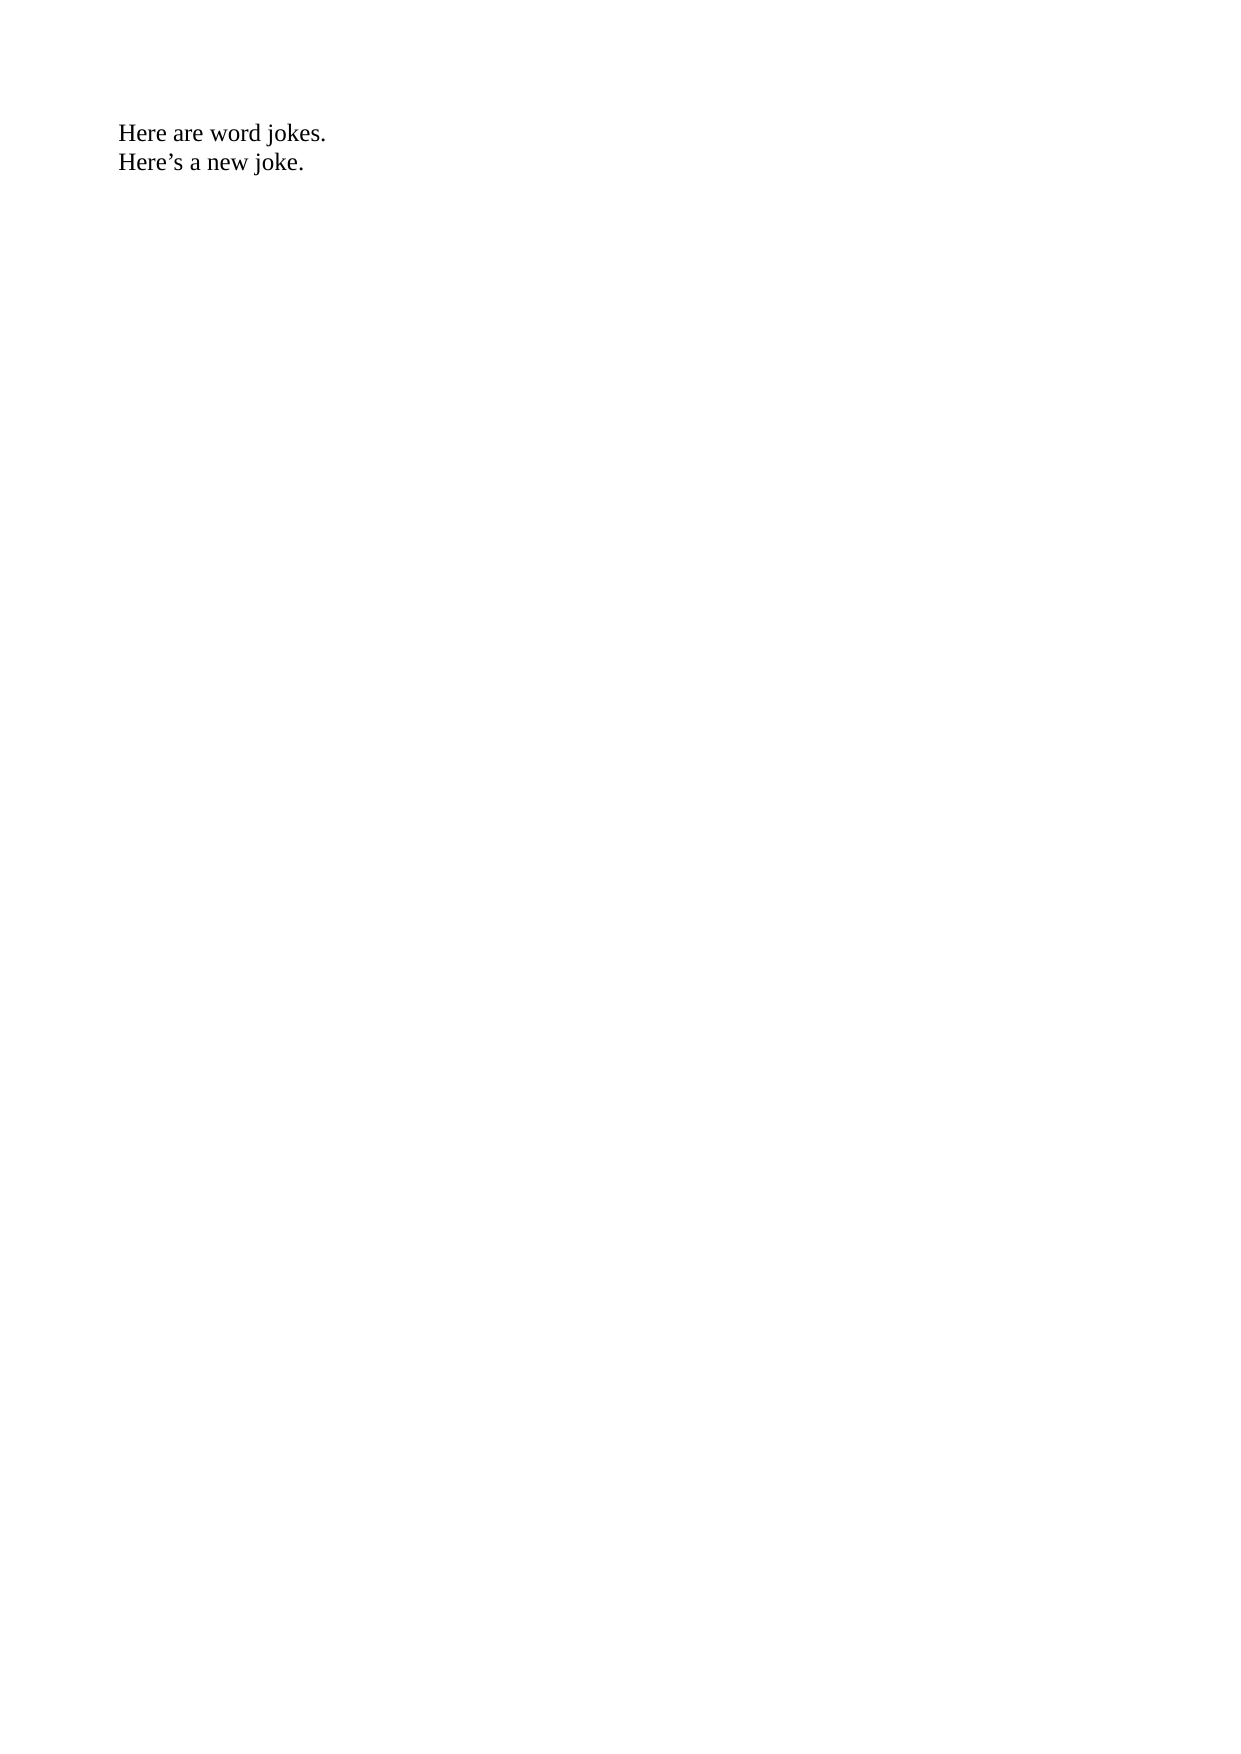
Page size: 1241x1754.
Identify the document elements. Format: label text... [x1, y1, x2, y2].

text Here are word jokes. [118, 118, 1122, 147]
text Here’s a new joke. [118, 147, 1122, 176]
